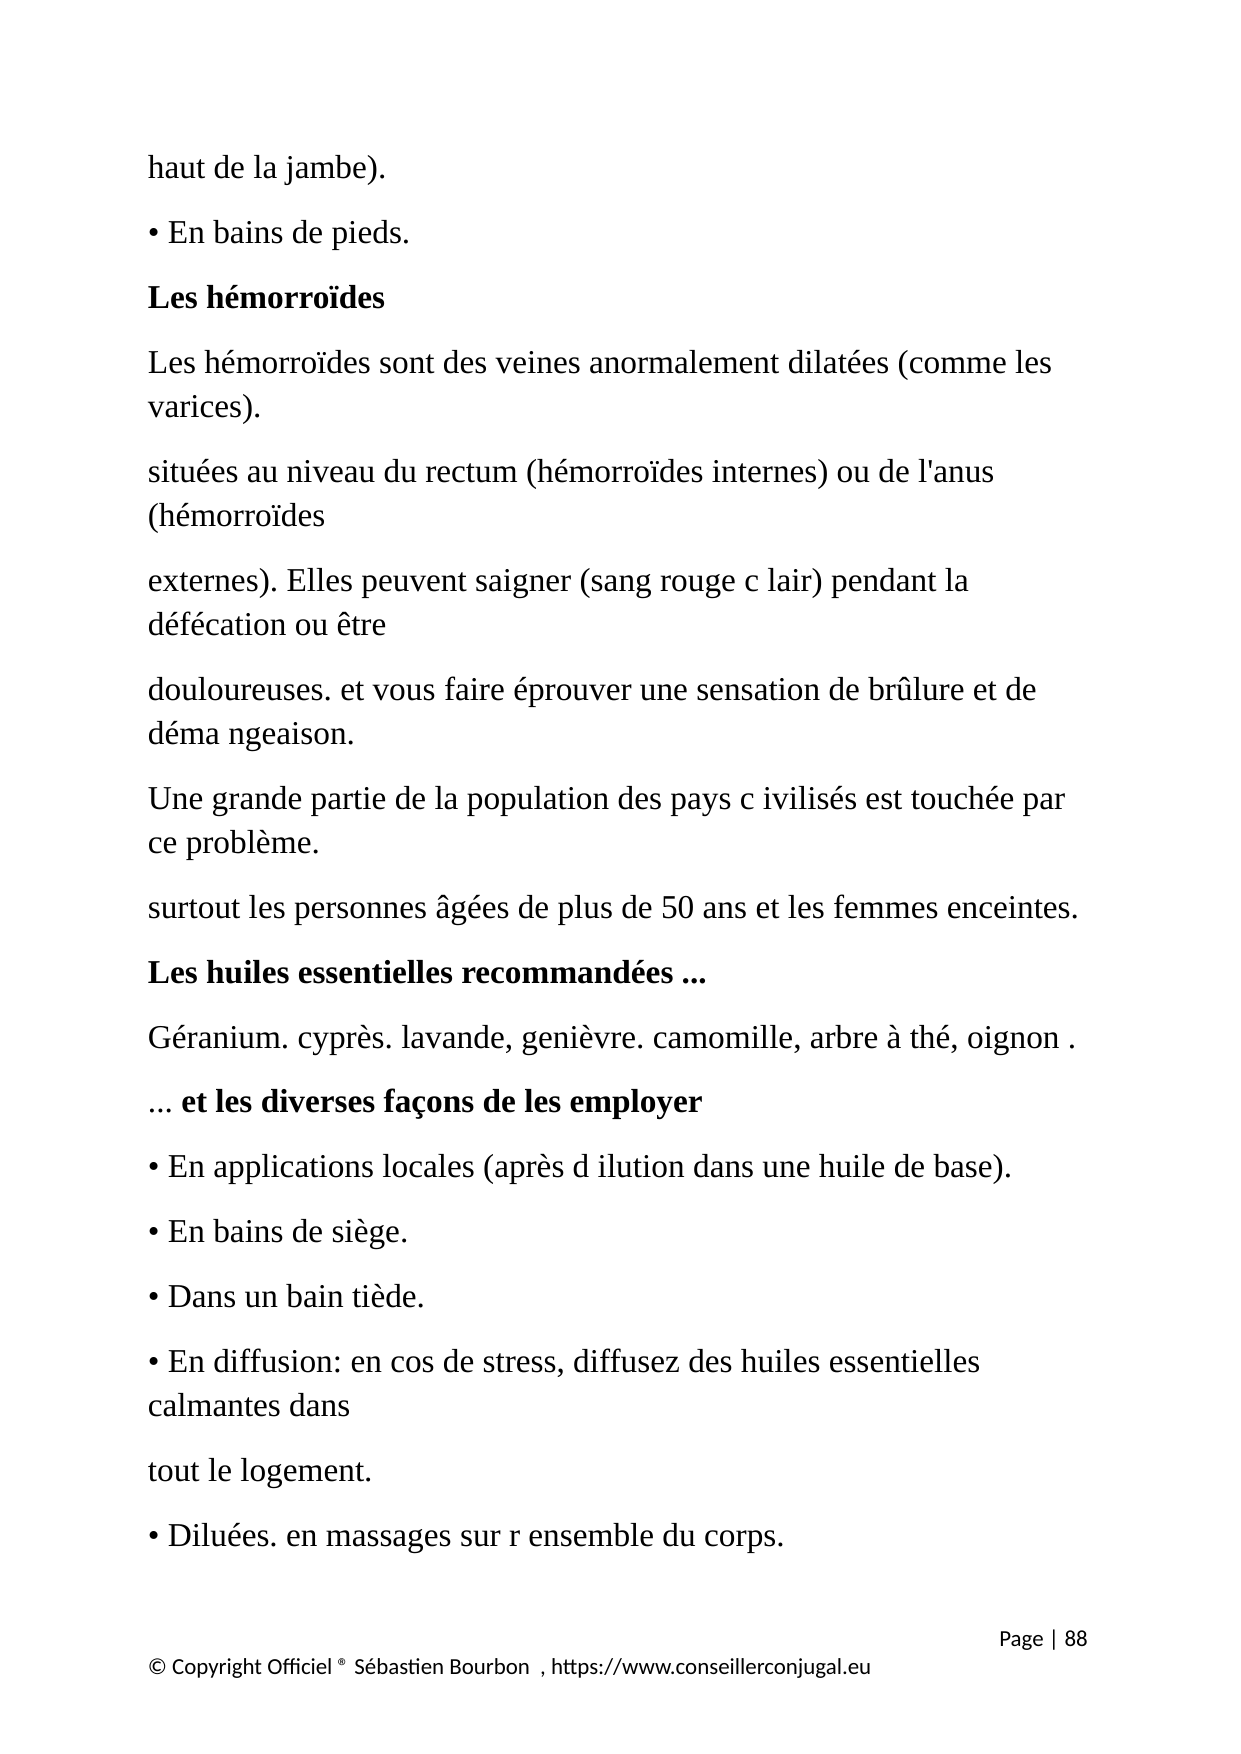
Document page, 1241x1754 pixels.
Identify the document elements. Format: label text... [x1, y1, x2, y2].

text douloureuses. et vous faire éprouver une sensation de brûlure et de déma ngeaison. [148, 669, 1093, 752]
text Géranium. cyprès. lavande, genièvre. camomille, arbre à thé, oignon . [148, 1017, 1093, 1055]
text Les hémorroïdes sont des veines anormalement dilatées (comme les varices). [148, 342, 1093, 425]
text • En bains de pieds. [148, 212, 1093, 251]
text situées au niveau du rectum (hémorroïdes internes) ou de l'anus (hémorroïdes [148, 451, 1093, 534]
text • En applications locales (après d ilution dans une huile de base). [148, 1147, 1093, 1185]
text Une grande partie de la population des pays c ivilisés est touchée par ce problème. [148, 778, 1093, 861]
text Les huiles essentielles recommandées ... [148, 952, 1093, 990]
text haut de la jambe). [148, 148, 1093, 186]
text Les hémorroïdes [148, 277, 1093, 316]
text ... et les diverses façons de les employer [148, 1082, 1093, 1120]
text • En diffusion: en cos de stress, diffusez des huiles essentielles calmantes dans [148, 1341, 1093, 1424]
text surtout les personnes âgées de plus de 50 ans et les femmes enceintes. [148, 887, 1093, 925]
text • Dans un bain tiède. [148, 1276, 1093, 1315]
text tout le logement. [148, 1450, 1093, 1489]
text • Diluées. en massages sur r ensemble du corps. [148, 1515, 1093, 1553]
text externes). Elles peuvent saigner (sang rouge c lair) pendant la défécation ou être [148, 560, 1093, 643]
text • En bains de siège. [148, 1212, 1093, 1250]
